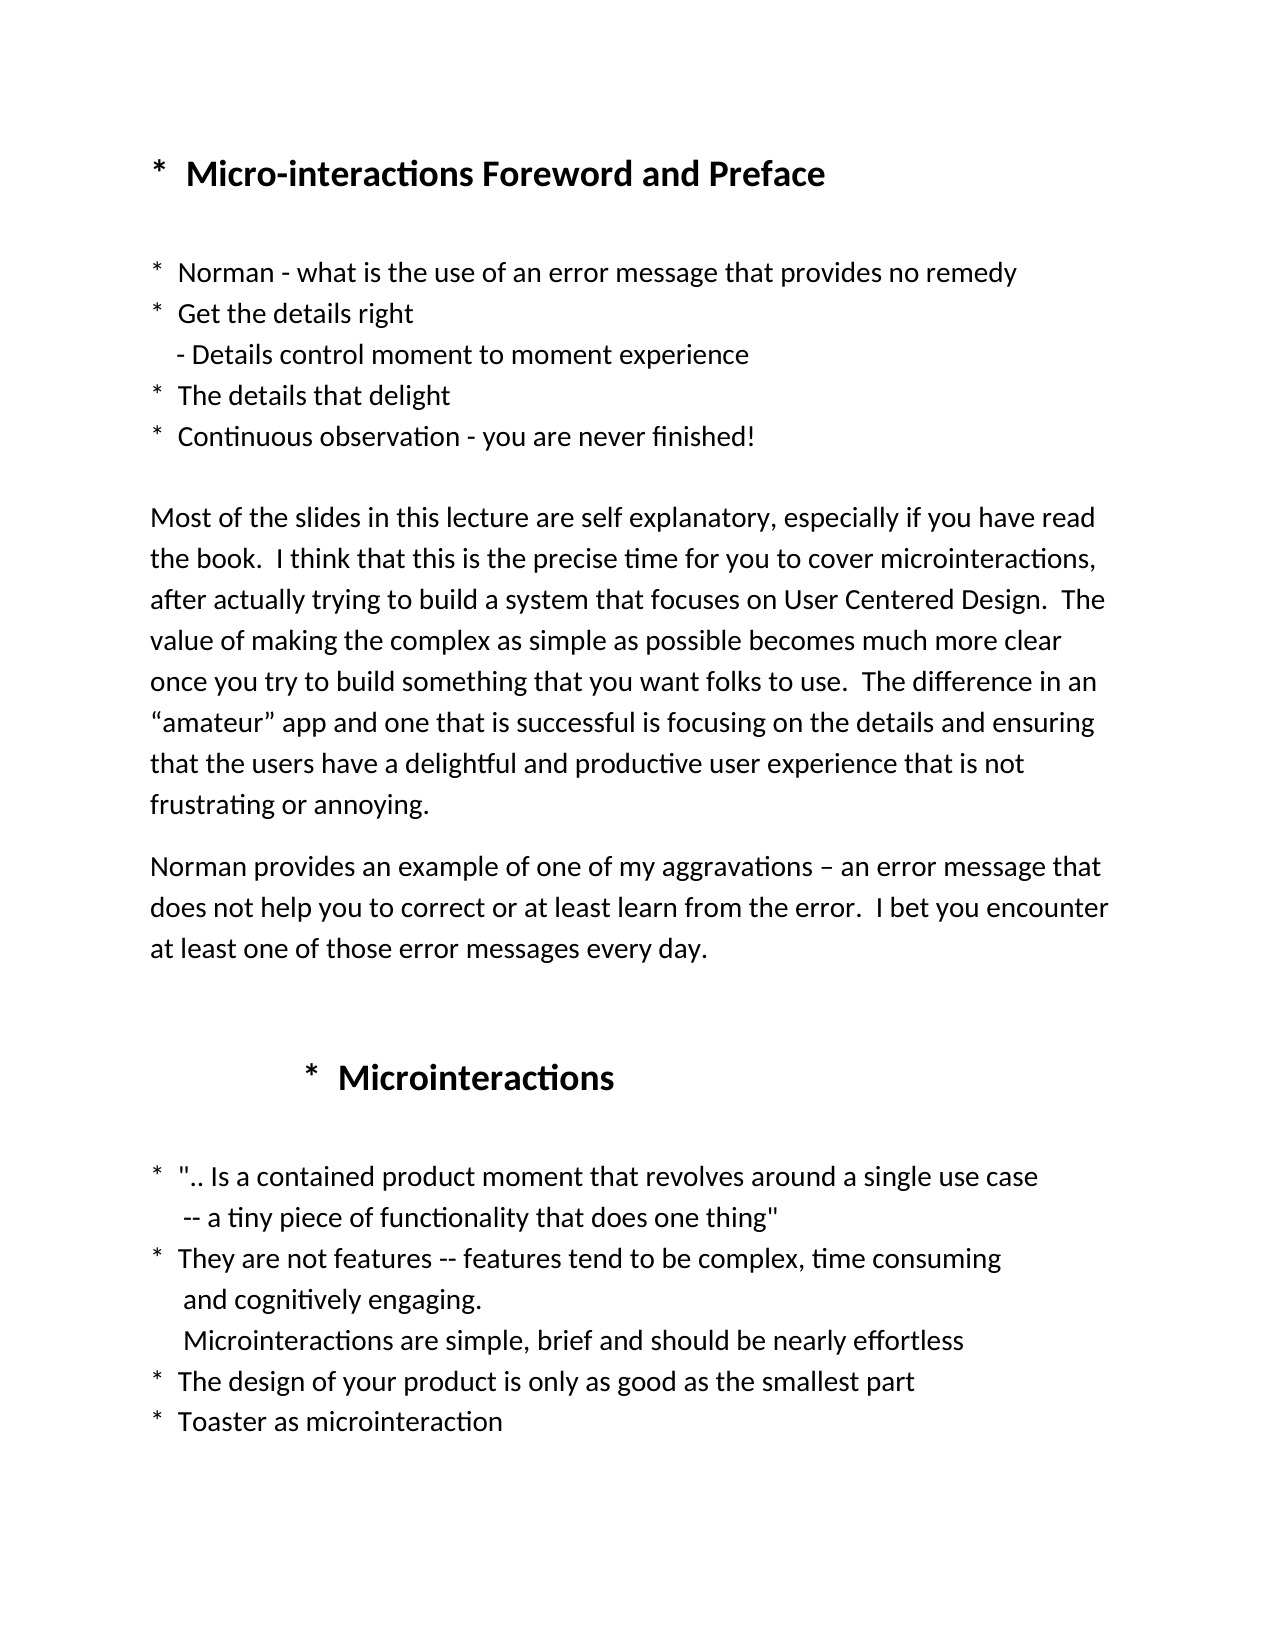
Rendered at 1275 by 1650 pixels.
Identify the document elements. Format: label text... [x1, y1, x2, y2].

text Norman provides an example of one of my aggravations – an error message that does not help you to correct or at least learn from the error. I bet you encounter at least one of those error messages every day. * Microinteractions * ".. Is a contained product moment that revolves around a single use case -- a tiny piece of functionality that does one thing" * They are not features -- features tend to be complex, time consuming and cognitively engaging. Microinteractions are simple, brief and should be nearly effortless * The design of your product is only as good as the smallest part * Toaster as microinteraction [150, 848, 1125, 1480]
text * Micro-interactions Foreword and Preface * Norman - what is the use of an error message that provides no remedy * Get the details right - Details control moment to moment experience * The details that delight * Continuous observation - you are never finished! Most of the slides in this lecture are self explanatory, especially if you have read the book. I think that this is the precise time for you to cover microinteractions, after actually trying to build a system that focuses on User Centered Design. The value of making the complex as simple as possible becomes much more clear once you try to build something that you want folks to use. The difference in an “amateur” app and one that is successful is focusing on the details and ensuring that the users have a delightful and productive user experience that is not frustrating or annoying. [150, 150, 1125, 822]
